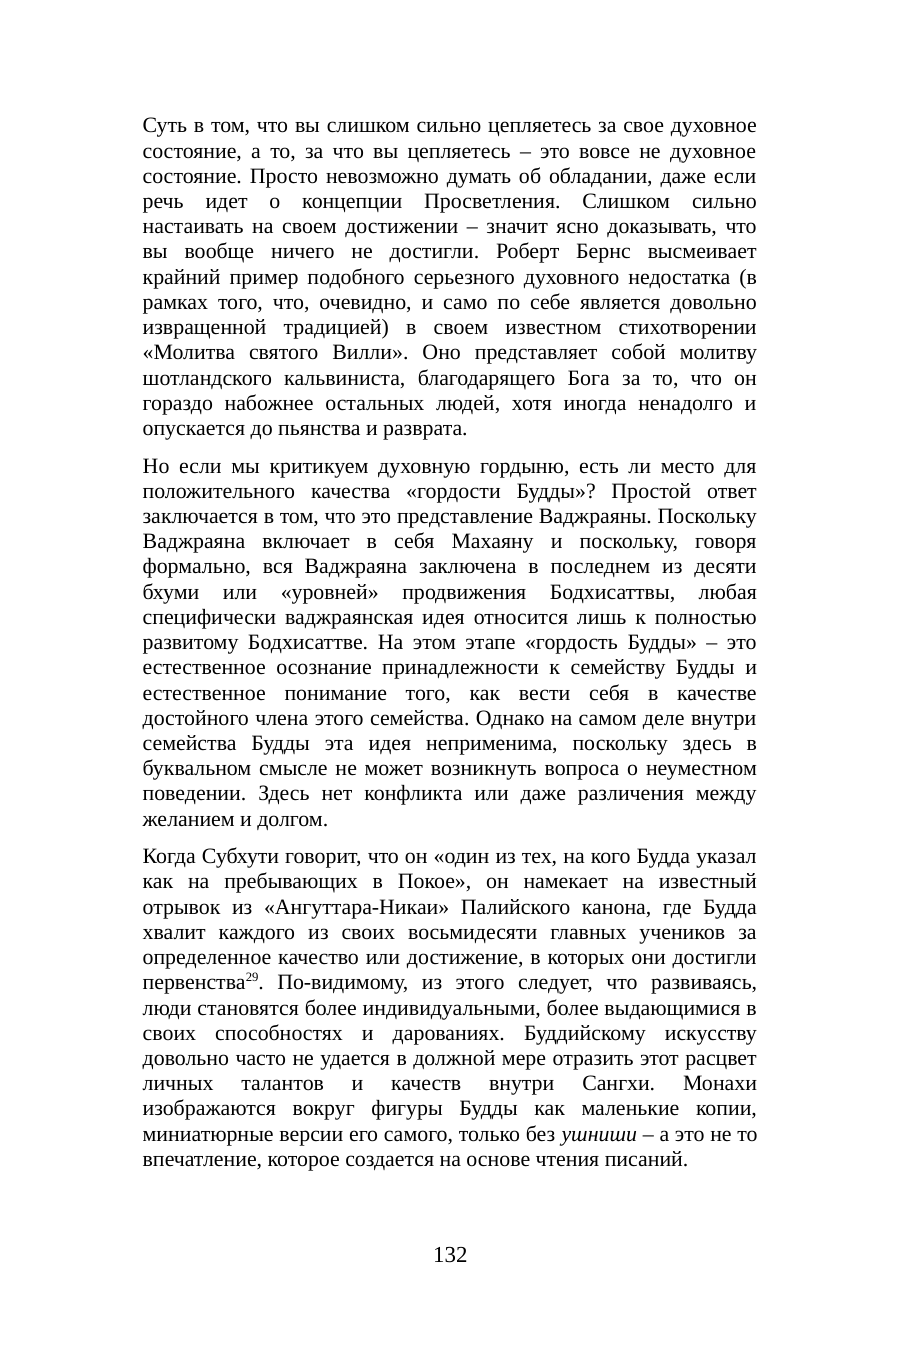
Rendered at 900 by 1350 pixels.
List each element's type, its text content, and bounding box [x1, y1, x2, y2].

text Но если мы критикуем духовную гордыню, есть ли место для положительного качества «гордости Будды»? Простой ответ заключается в том, что это представление Ваджраяны. Поскольку Ваджраяна включает в себя Махаяну и поскольку, говоря формально, вся Ваджраяна заключена в последнем из десяти бхуми или «уровней» продвижения Бодхисаттвы, любая специфически ваджраянская идея относится лишь к полностью развитому Бодхисаттве. На этом этапе «гордость Будды» – это естественное осознание принадлежности к семейству Будды и естественное понимание того, как вести себя в качестве достойного члена этого семейства. Однако на самом деле внутри семейства Будды эта идея неприменима, поскольку здесь в буквальном смысле не может возникнуть вопроса о неуместном поведении. Здесь нет конфликта или даже различения между желанием и долгом. [142, 453, 757, 831]
text Когда Субхути говорит, что он «один из тех, на кого Будда указал как на пребывающих в Покое», он намекает на известный отрывок из «Ангуттара-Никаи» Палийского канона, где Будда хвалит каждого из своих восьмидесяти главных учеников за определенное качество или достижение, в которых они достигли первенства29. По-видимому, из этого следует, что развиваясь, люди становятся более индивидуальными, более выдающимися в своих способностях и дарованиях. Буддийскому искусству довольно часто не удается в должной мере отразить этот расцвет личных талантов и качеств внутри Сангхи. Монахи изображаются вокруг фигуры Будды как маленькие копии, миниатюрные версии его самого, только без ушниши – а это не то впечатление, которое создается на основе чтения писаний. [142, 843, 757, 1171]
text Суть в том, что вы слишком сильно цепляетесь за свое духовное состояние, а то, за что вы цепляетесь – это вовсе не духовное состояние. Просто невозможно думать об обладании, даже если речь идет о концепции Просветления. Слишком сильно настаивать на своем достижении – значит ясно доказывать, что вы вообще ничего не достигли. Роберт Бернс высмеивает крайний пример подобного серьезного духовного недостатка (в рамках того, что, очевидно, и само по себе является довольно извращенной традицией) в своем известном стихотворении «Молитва святого Вилли». Оно представляет собой молитву шотландского кальвиниста, благодарящего Бога за то, что он гораздо набожнее остальных людей, хотя иногда ненадолго и опускается до пьянства и разврата. [142, 112, 757, 440]
